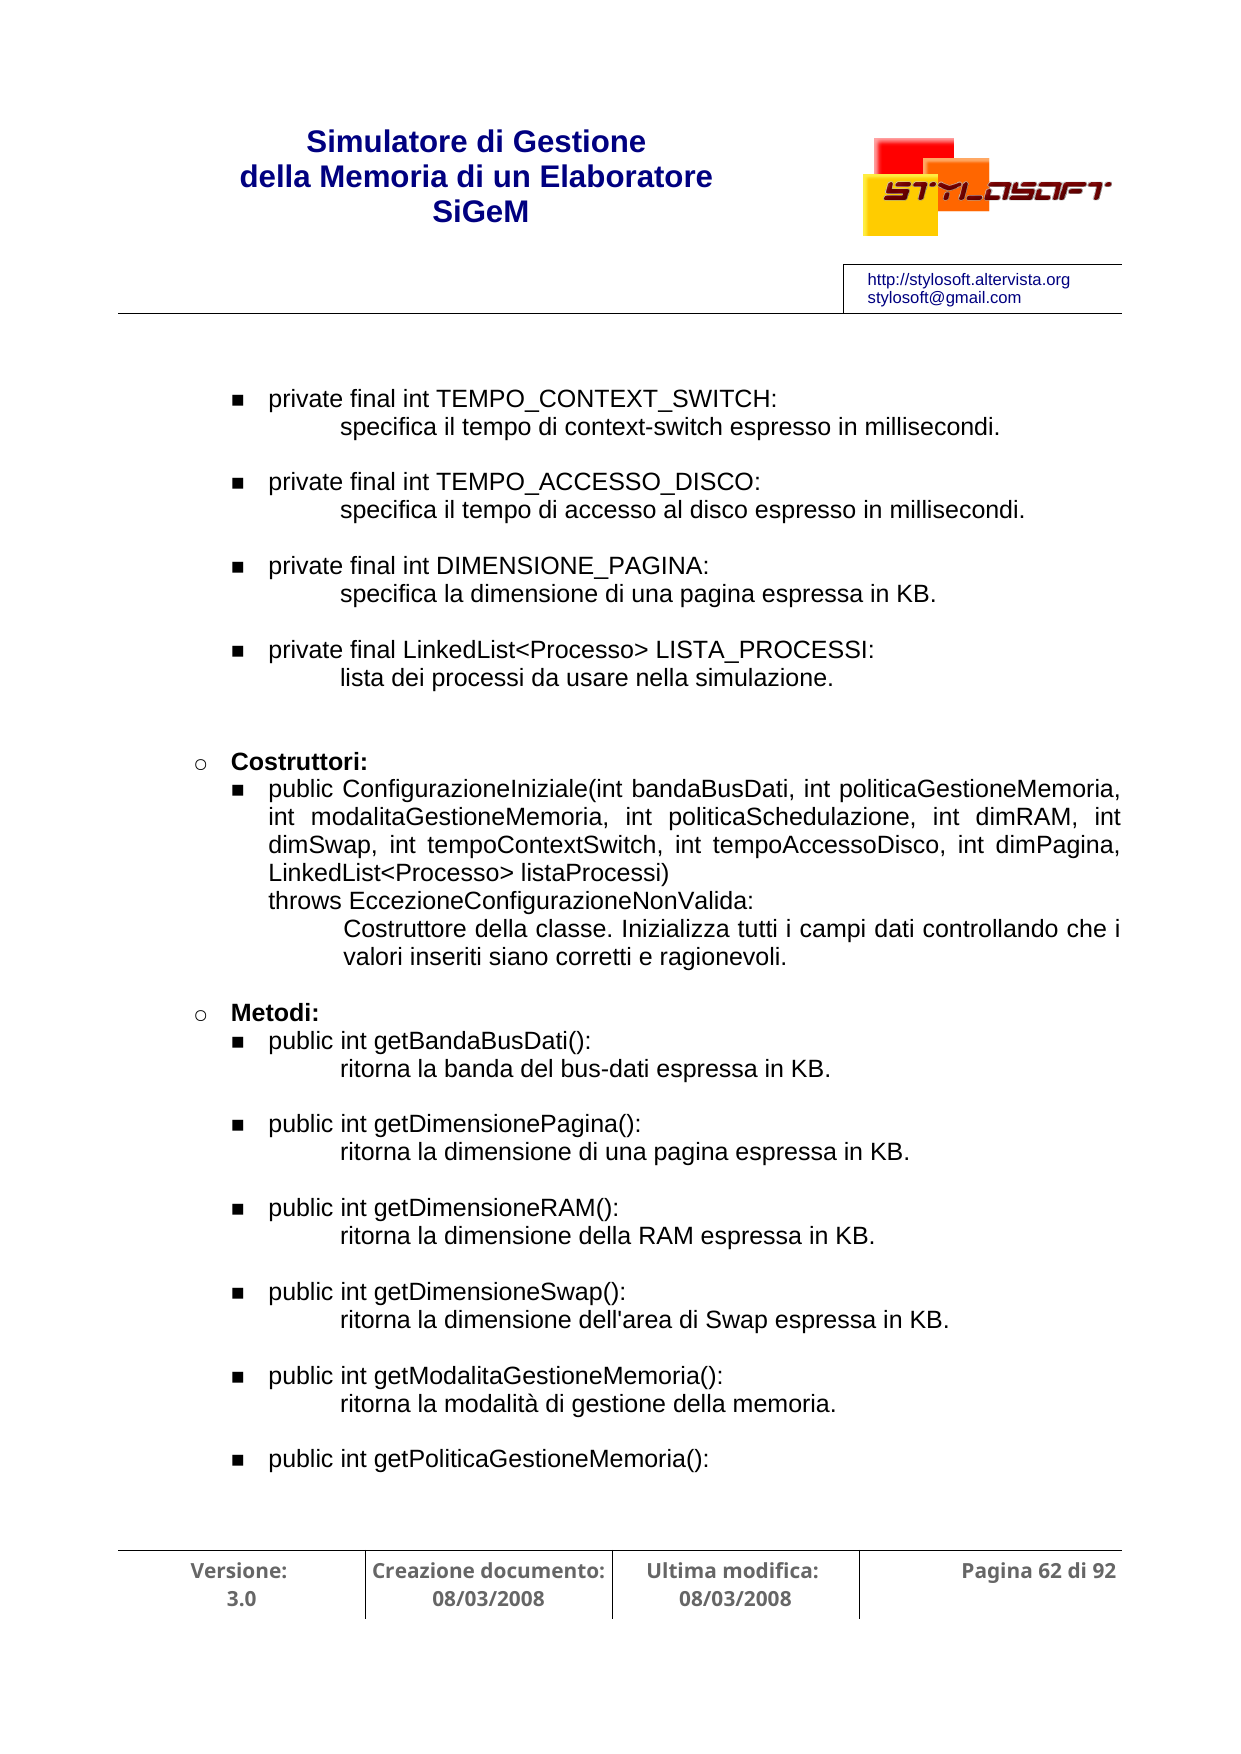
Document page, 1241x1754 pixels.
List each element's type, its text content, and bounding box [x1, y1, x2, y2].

list public int getDimensioneSwap(): [231, 1278, 1122, 1306]
list private final int DIMENSIONE_PAGINA: [231, 552, 1122, 580]
text specifica il tempo di accesso al disco espresso in millisecondi. [118, 496, 1122, 524]
picture [848, 123, 1117, 247]
list public int getModalitaGestioneMemoria(): [231, 1362, 1122, 1389]
list private final LinkedList<Processo> LISTA_PROCESSI: [231, 636, 1122, 664]
list public int getBandaBusDati(): [231, 1027, 1122, 1054]
text ritorna la dimensione di una pagina espressa in KB. [118, 1138, 1122, 1166]
list public int getDimensionePagina(): [231, 1110, 1122, 1138]
text ritorna la modalità di gestione della memoria. [118, 1389, 1122, 1417]
list Costruttore della classe. Inizializza tutti i campi dati controllando che i valori inseriti siano corretti e ragionevoli. [306, 915, 1122, 971]
text ritorna la banda del bus-dati espressa in KB. [118, 1054, 1122, 1082]
list throws EccezioneConfigurazioneNonValida: [231, 887, 1122, 915]
list private final int TEMPO_CONTEXT_SWITCH: [231, 384, 1122, 412]
text specifica la dimensione di una pagina espressa in KB. [118, 580, 1122, 608]
text ritorna la dimensione dell'area di Swap espressa in KB. [118, 1306, 1122, 1334]
list public int getPoliticaGestioneMemoria(): [231, 1445, 1122, 1473]
list public int getDimensioneRAM(): [231, 1194, 1122, 1222]
list private final int TEMPO_ACCESSO_DISCO: [231, 468, 1122, 496]
list Costruttori: [193, 747, 1122, 775]
text ritorna la dimensione della RAM espressa in KB. [118, 1222, 1122, 1250]
text specifica il tempo di context-switch espresso in millisecondi. [118, 412, 1122, 440]
text lista dei processi da usare nella simulazione. [118, 664, 1122, 692]
list Metodi: [193, 999, 1122, 1027]
list public ConfigurazioneIniziale(int bandaBusDati, int politicaGestioneMemoria, int modalitaGestioneMemoria, int politicaSchedulazione, int dimRAM, int dimSwap, int tempoContextSwitch, int tempoAccessoDisco, int dimPagina, LinkedList<Processo> listaProcessi) [231, 775, 1122, 887]
